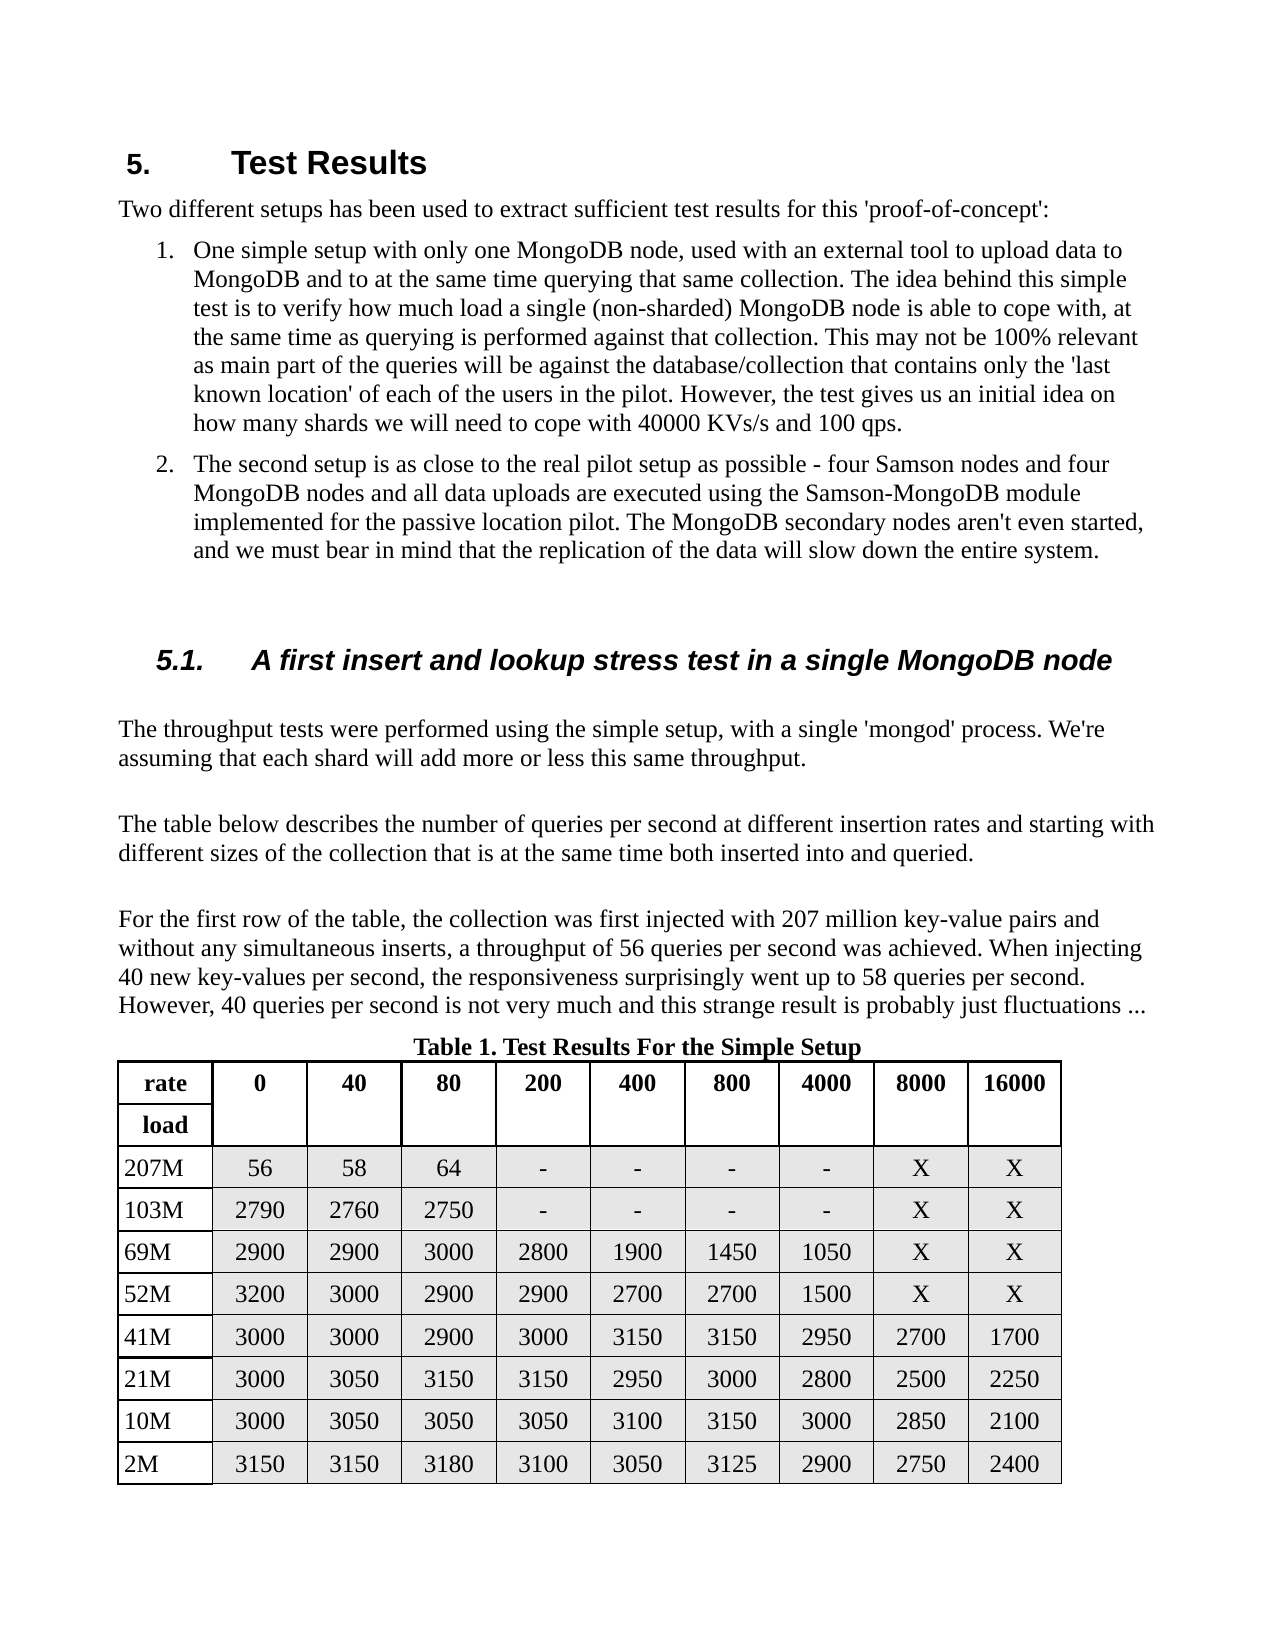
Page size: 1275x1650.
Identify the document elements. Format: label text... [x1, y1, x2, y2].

table_cell 2850 [874, 1400, 968, 1441]
table_cell 3200 [213, 1273, 307, 1314]
table_cell X [874, 1273, 968, 1314]
table_cell 2950 [591, 1357, 685, 1399]
table_cell X [874, 1188, 968, 1229]
table_cell 3150 [308, 1442, 401, 1483]
table_cell 3050 [308, 1400, 401, 1441]
table_cell 1500 [780, 1273, 873, 1314]
table_cell 52M [119, 1274, 212, 1314]
table_cell 3000 [402, 1231, 496, 1272]
table_cell 3150 [402, 1357, 496, 1399]
subtitle A first insert and lookup stress test in a single MongoDB node [148, 643, 1157, 677]
table_header 16000 [969, 1063, 1060, 1145]
table_cell 69M [119, 1232, 212, 1272]
table_header 40 [308, 1063, 400, 1145]
table_cell 2900 [308, 1231, 401, 1272]
table_cell 2800 [780, 1357, 873, 1399]
table_cell 2900 [780, 1442, 873, 1483]
table_header 800 [686, 1063, 778, 1145]
table_cell 2400 [969, 1442, 1061, 1483]
table_cell 3150 [591, 1315, 685, 1356]
table_cell 103M [119, 1189, 212, 1229]
table_header 200 [497, 1063, 589, 1145]
table_header 4000 [780, 1063, 873, 1145]
table_cell 1900 [591, 1231, 685, 1272]
table_cell 21M [119, 1359, 212, 1399]
table_cell 41M [119, 1316, 212, 1356]
table_cell 3000 [308, 1273, 401, 1314]
table_cell 1050 [780, 1231, 873, 1272]
table_cell 2900 [402, 1273, 496, 1314]
table_cell 3000 [213, 1315, 307, 1356]
table_cell - [780, 1147, 873, 1187]
table_cell 2100 [969, 1400, 1061, 1441]
table_header 80 [403, 1063, 495, 1145]
table_cell - [686, 1188, 779, 1229]
table_cell 2700 [874, 1315, 968, 1356]
table_cell 2760 [308, 1188, 401, 1229]
table_cell X [969, 1188, 1061, 1229]
table_cell 3050 [497, 1400, 590, 1441]
table_cell - [497, 1147, 590, 1187]
table_cell 3000 [780, 1400, 873, 1441]
table_cell - [780, 1188, 873, 1229]
table_cell - [591, 1188, 685, 1229]
text Two different setups has been used to extract sufficient test results for this 'proof-of-concept': [118, 194, 1157, 223]
table_cell 2750 [874, 1442, 968, 1483]
table_cell 3000 [497, 1315, 590, 1356]
table_cell X [874, 1231, 968, 1272]
table_header 8000 [875, 1063, 967, 1145]
table_cell 3050 [591, 1442, 685, 1483]
subtitle Table 1. Test Results For the Simple Setup [118, 1032, 1157, 1060]
table_cell 2900 [497, 1273, 590, 1314]
table_cell 1450 [686, 1231, 779, 1272]
subtitle Test Results [118, 143, 1157, 182]
table_cell 2800 [497, 1231, 590, 1272]
table_cell 2900 [213, 1231, 307, 1272]
table_cell 3180 [402, 1442, 496, 1483]
table_cell 3000 [686, 1357, 779, 1399]
table_cell 64 [402, 1147, 496, 1187]
table_cell 3100 [497, 1442, 590, 1483]
table_cell 3150 [497, 1357, 590, 1399]
table_cell 2700 [686, 1273, 779, 1314]
table_cell X [969, 1231, 1061, 1272]
table_cell 2900 [402, 1315, 496, 1356]
table_cell 3000 [308, 1315, 401, 1356]
table_cell 3150 [686, 1315, 779, 1356]
table_cell 3000 [213, 1400, 307, 1441]
table_header 0 [214, 1063, 306, 1145]
table_cell - [591, 1147, 685, 1187]
table_header 400 [591, 1063, 684, 1145]
text The throughput tests were performed using the simple setup, with a single 'mongod' process. We're assuming that each shard will add more or less this same throughput. [118, 714, 1157, 772]
table_cell 2250 [969, 1357, 1061, 1399]
table_cell 3150 [686, 1400, 779, 1441]
list The second setup is as close to the real pilot setup as possible - four Samson nodes and four MongoDB nodes and all data uploads are executed using the Samson-MongoDB module implemented for the passive location pilot. The MongoDB secondary nodes aren't even started, and we must bear in mind that the replication of the data will slow down the entire system. [156, 449, 1157, 564]
table_cell 1700 [969, 1315, 1061, 1356]
table_cell 3050 [308, 1357, 401, 1399]
table_cell X [969, 1147, 1061, 1187]
table_cell X [969, 1273, 1061, 1314]
table_cell 3150 [213, 1442, 307, 1483]
table_cell 3000 [213, 1357, 307, 1399]
table_cell 3100 [591, 1400, 685, 1441]
table_cell 58 [308, 1147, 401, 1187]
table_cell 2M [119, 1443, 212, 1483]
text The table below describes the number of queries per second at different insertion rates and starting with different sizes of the collection that is at the same time both inserted into and queried. [118, 809, 1157, 867]
list One simple setup with only one MongoDB node, used with an external tool to upload data to MongoDB and to at the same time querying that same collection. The idea behind this simple test is to verify how much load a single (non-sharded) MongoDB node is able to cope with, at the same time as querying is performed against that collection. This may not be 100% relevant as main part of the queries will be against the database/collection that contains only the 'last known location' of each of the users in the pilot. However, the test gives us an initial idea on how many shards we will need to cope with 40000 KVs/s and 100 qps. [156, 236, 1157, 437]
table_cell 2950 [780, 1315, 873, 1356]
table_cell 207M [119, 1147, 212, 1187]
table_cell 2750 [402, 1188, 496, 1229]
table_cell load [119, 1105, 211, 1145]
table_header rate [119, 1063, 211, 1103]
table_cell - [686, 1147, 779, 1187]
text For the first row of the table, the collection was first injected with 207 million key-value pairs and without any simultaneous inserts, a throughput of 56 queries per second was achieved. When injecting 40 new key-values per second, the responsiveness surprisingly went up to 58 queries per second. However, 40 queries per second is not very much and this strange result is probably just fluctuations ... [118, 904, 1157, 1019]
table_cell 3050 [402, 1400, 496, 1441]
table_cell 56 [213, 1147, 307, 1187]
table_cell X [874, 1147, 968, 1187]
table_cell 3125 [686, 1442, 779, 1483]
table_cell 2500 [874, 1357, 968, 1399]
table_cell 2790 [213, 1188, 307, 1229]
table_cell - [497, 1188, 590, 1229]
table_cell 2700 [591, 1273, 685, 1314]
table_cell 10M [119, 1401, 212, 1441]
